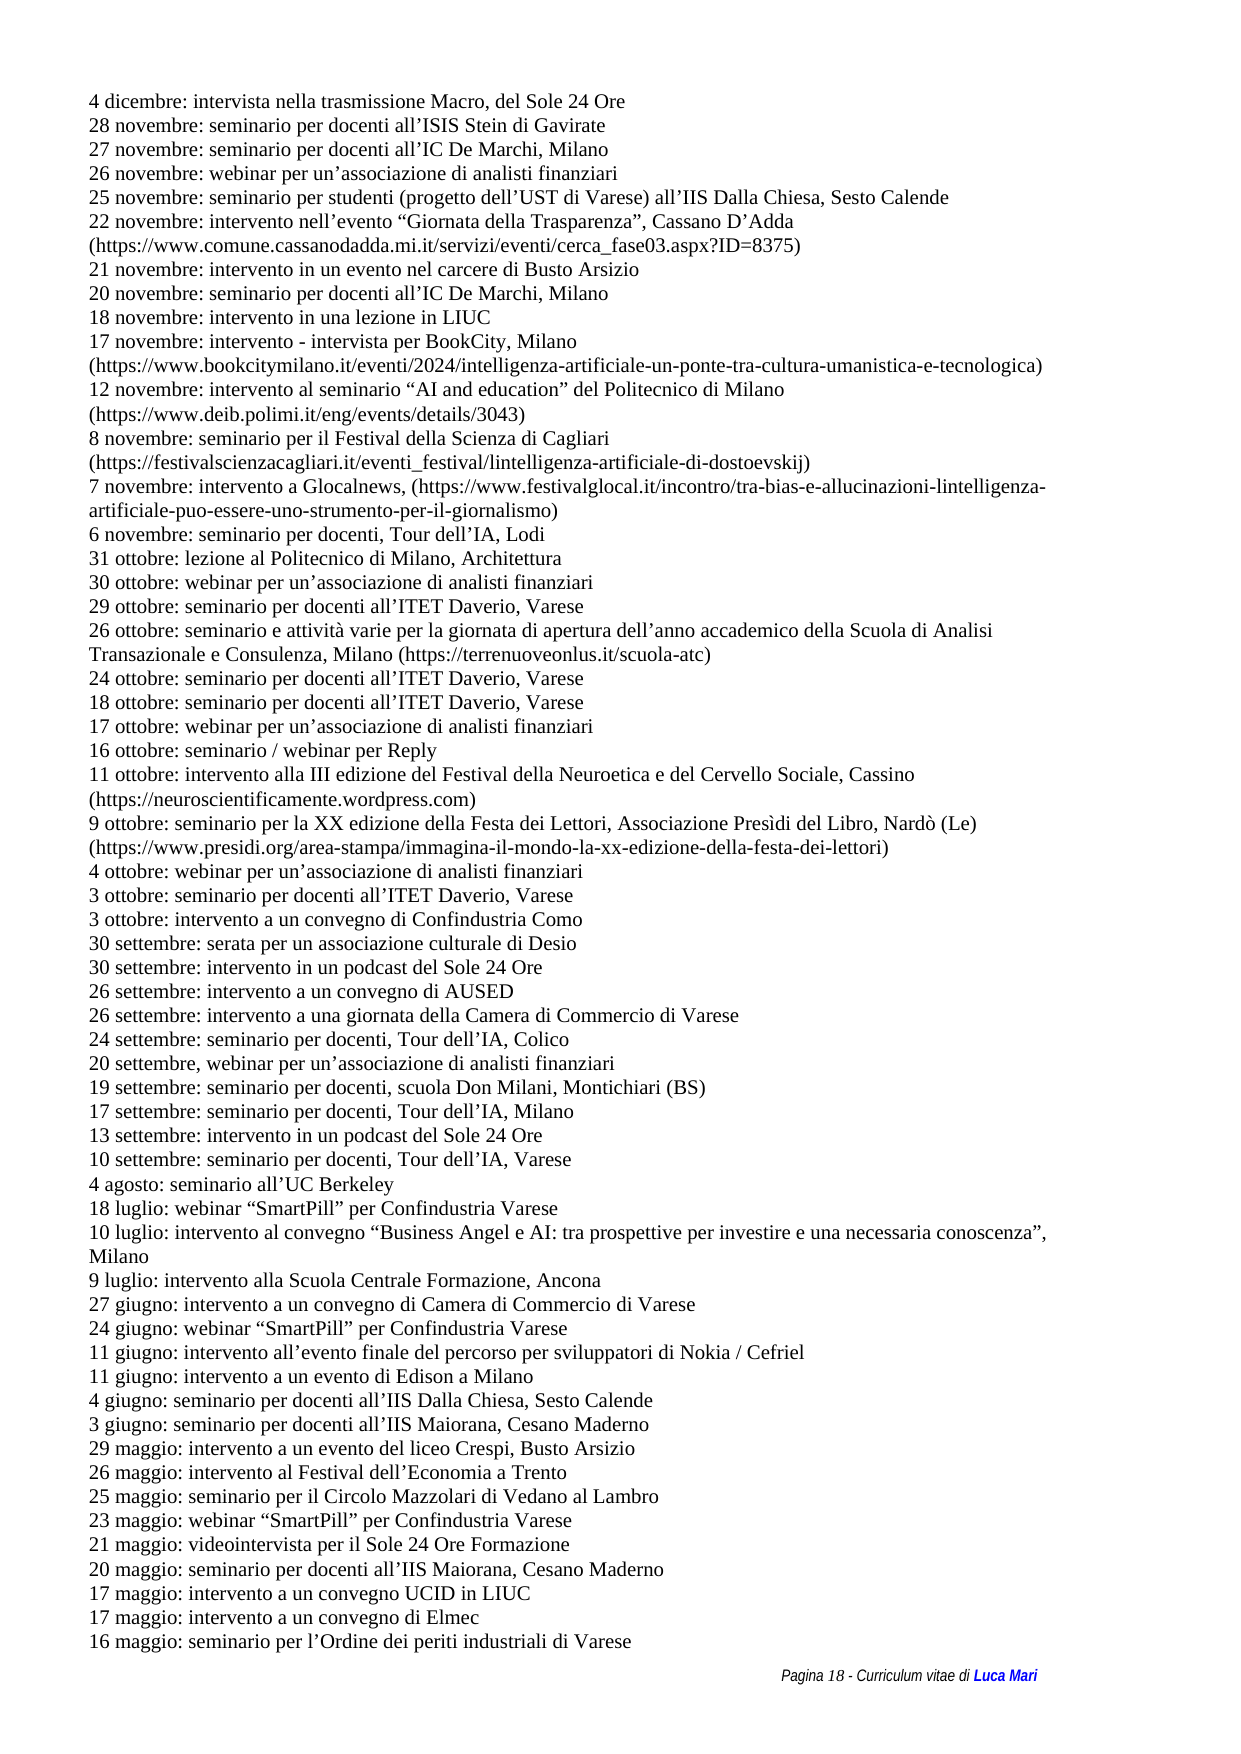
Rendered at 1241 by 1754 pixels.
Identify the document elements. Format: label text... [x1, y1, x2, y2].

text 21 maggio: videointervista per il Sole 24 Ore Formazione [89, 1532, 1053, 1556]
text 25 novembre: seminario per studenti (progetto dell’UST di Varese) all’IIS Dalla Chiesa, Sesto Calende [89, 185, 1053, 209]
text 3 ottobre: seminario per docenti all’ITET Daverio, Varese [89, 883, 1053, 907]
text 3 ottobre: intervento a un convegno di Confindustria Como [89, 907, 1053, 931]
text 8 novembre: seminario per il Festival della Scienza di Cagliari (https://festivalscienzacagliari.it/eventi_festival/lintelligenza-artificiale-di-dostoevskij) [89, 426, 1053, 474]
text 30 ottobre: webinar per un’associazione di analisti finanziari [89, 570, 1053, 594]
text 24 settembre: seminario per docenti, Tour dell’IA, Colico [89, 1027, 1053, 1051]
text 9 luglio: intervento alla Scuola Centrale Formazione, Ancona [89, 1268, 1053, 1292]
text 4 agosto: seminario all’UC Berkeley [89, 1171, 1053, 1196]
text 24 ottobre: seminario per docenti all’ITET Daverio, Varese [89, 666, 1053, 690]
text 24 giugno: webinar “SmartPill” per Confindustria Varese [89, 1316, 1053, 1340]
text 27 novembre: seminario per docenti all’IC De Marchi, Milano [89, 137, 1053, 161]
text 13 settembre: intervento in un podcast del Sole 24 Ore [89, 1123, 1053, 1147]
text 29 ottobre: seminario per docenti all’ITET Daverio, Varese [89, 594, 1053, 618]
text 18 luglio: webinar “SmartPill” per Confindustria Varese [89, 1196, 1053, 1219]
text 16 ottobre: seminario / webinar per Reply [89, 738, 1053, 762]
text 27 giugno: intervento a un convegno di Camera di Commercio di Varese [89, 1292, 1053, 1316]
text 20 maggio: seminario per docenti all’IIS Maiorana, Cesano Maderno [89, 1556, 1053, 1581]
text 3 giugno: seminario per docenti all’IIS Maiorana, Cesano Maderno [89, 1412, 1053, 1436]
text 17 settembre: seminario per docenti, Tour dell’IA, Milano [89, 1099, 1053, 1123]
text 26 novembre: webinar per un’associazione di analisti finanziari [89, 161, 1053, 185]
text 30 settembre: intervento in un podcast del Sole 24 Ore [89, 955, 1053, 979]
text 21 novembre: intervento in un evento nel carcere di Busto Arsizio [89, 257, 1053, 281]
text 30 settembre: serata per un associazione culturale di Desio [89, 931, 1053, 955]
text 10 settembre: seminario per docenti, Tour dell’IA, Varese [89, 1147, 1053, 1171]
text 17 novembre: intervento - intervista per BookCity, Milano (https://www.bookcitymilano.it/eventi/2024/intelligenza-artificiale-un-ponte-tra-cultura-umanistica-e-tecnologica) [89, 329, 1053, 377]
text 11 giugno: intervento all’evento finale del percorso per sviluppatori di Nokia / Cefriel [89, 1340, 1053, 1364]
text 11 ottobre: intervento alla III edizione del Festival della Neuroetica e del Cervello Sociale, Cassino (https://neuroscientificamente.wordpress.com) [89, 762, 1053, 811]
text 12 novembre: intervento al seminario “AI and education” del Politecnico di Milano (https://www.deib.polimi.it/eng/events/details/3043) [89, 377, 1053, 426]
text 26 settembre: intervento a un convegno di AUSED [89, 979, 1053, 1003]
text 4 ottobre: webinar per un’associazione di analisti finanziari [89, 859, 1053, 883]
text 9 ottobre: seminario per la XX edizione della Festa dei Lettori, Associazione Presìdi del Libro, Nardò (Le) (https://www.presidi.org/area-stampa/immagina-il-mondo-la-xx-edizione-della-festa-dei-lettori) [89, 811, 1053, 859]
text 4 giugno: seminario per docenti all’IIS Dalla Chiesa, Sesto Calende [89, 1388, 1053, 1412]
text 18 ottobre: seminario per docenti all’ITET Daverio, Varese [89, 690, 1053, 714]
text 23 maggio: webinar “SmartPill” per Confindustria Varese [89, 1508, 1053, 1532]
text 20 novembre: seminario per docenti all’IC De Marchi, Milano [89, 281, 1053, 305]
text 26 maggio: intervento al Festival dell’Economia a Trento [89, 1460, 1053, 1484]
text 11 giugno: intervento a un evento di Edison a Milano [89, 1364, 1053, 1388]
text 25 maggio: seminario per il Circolo Mazzolari di Vedano al Lambro [89, 1484, 1053, 1508]
text 20 settembre, webinar per un’associazione di analisti finanziari [89, 1051, 1053, 1075]
text 26 ottobre: seminario e attività varie per la giornata di apertura dell’anno accademico della Scuola di Analisi Transazionale e Consulenza, Milano (https://terrenuoveonlus.it/scuola-atc) [89, 618, 1053, 666]
text 4 dicembre: intervista nella trasmissione Macro, del Sole 24 Ore [89, 89, 1053, 113]
text 17 maggio: intervento a un convegno UCID in LIUC [89, 1581, 1053, 1604]
text 19 settembre: seminario per docenti, scuola Don Milani, Montichiari (BS) [89, 1075, 1053, 1099]
text 26 settembre: intervento a una giornata della Camera di Commercio di Varese [89, 1003, 1053, 1027]
text 31 ottobre: lezione al Politecnico di Milano, Architettura [89, 546, 1053, 570]
text 10 luglio: intervento al convegno “Business Angel e AI: tra prospettive per investire e una necessaria conoscenza”, Milano [89, 1219, 1053, 1268]
text 17 maggio: intervento a un convegno di Elmec [89, 1604, 1053, 1629]
text 17 ottobre: webinar per un’associazione di analisti finanziari [89, 714, 1053, 738]
text 22 novembre: intervento nell’evento “Giornata della Trasparenza”, Cassano D’Adda (https://www.comune.cassanodadda.mi.it/servizi/eventi/cerca_fase03.aspx?ID=8375) [89, 209, 1053, 257]
text 29 maggio: intervento a un evento del liceo Crespi, Busto Arsizio [89, 1436, 1053, 1460]
text 28 novembre: seminario per docenti all’ISIS Stein di Gavirate [89, 113, 1053, 137]
text 6 novembre: seminario per docenti, Tour dell’IA, Lodi [89, 522, 1053, 546]
text 7 novembre: intervento a Glocalnews, (https://www.festivalglocal.it/incontro/tra-bias-e-allucinazioni-lintelligenza-artificiale-puo-essere-uno-strumento-per-il-giornalismo) [89, 474, 1053, 522]
text 18 novembre: intervento in una lezione in LIUC [89, 305, 1053, 329]
text 16 maggio: seminario per l’Ordine dei periti industriali di Varese [89, 1629, 1053, 1653]
